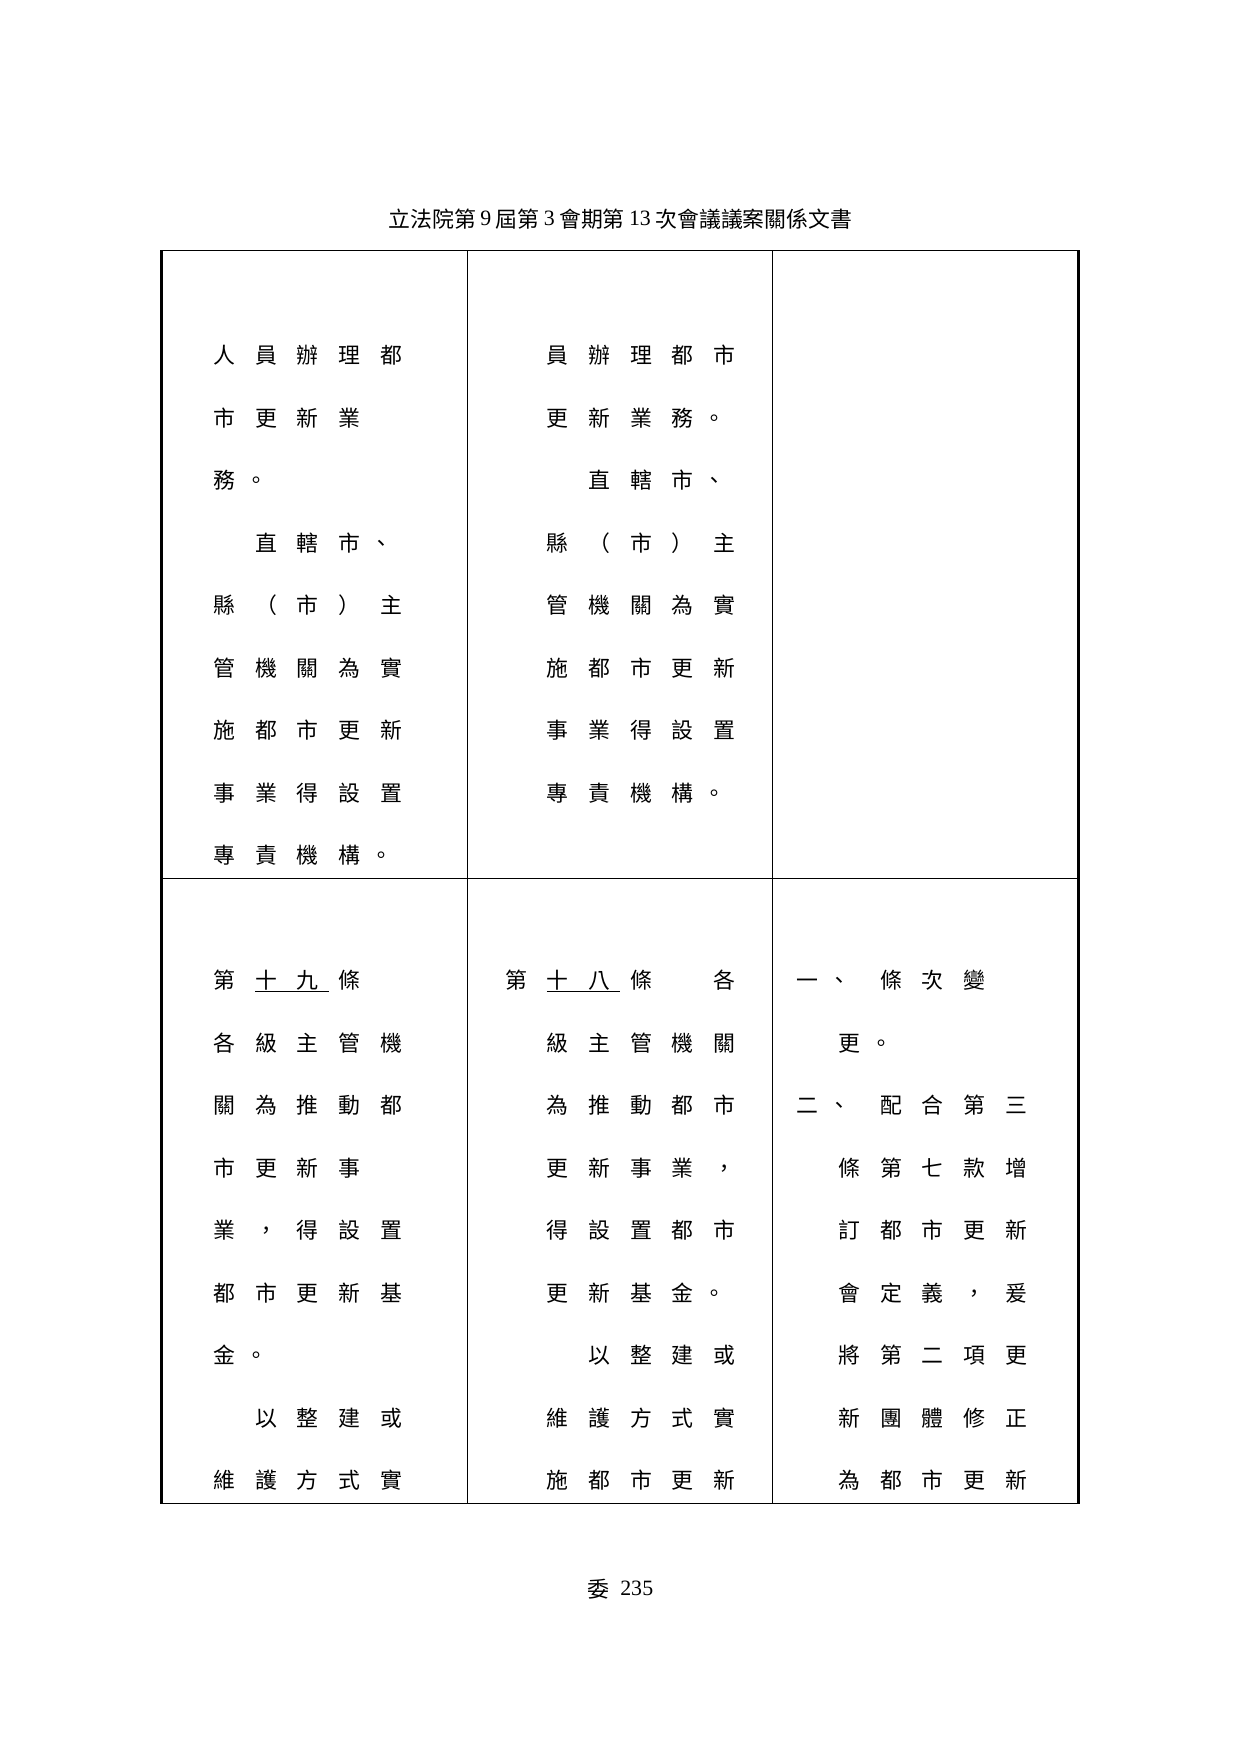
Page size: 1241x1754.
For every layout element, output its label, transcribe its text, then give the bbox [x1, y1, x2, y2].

table_cell 員辦理都市更新業務。 直轄市、縣（市）主管機關為實施都市更新事業得設置專責機構。 [468, 251, 772, 878]
table_cell [773, 251, 1077, 878]
table_cell 第十八條 各級主管機關為推動都市更新事業，得設置都市更新基金。 以整建或維護方式實施都市更新 [468, 879, 772, 1503]
table_cell 一、條次變更。 二、配合第三條第七款增訂都市更新會定義，爰將第二項更新團體修正為都市更新 [773, 879, 1077, 1503]
table_cell 人員辦理都市更新業務。 直轄市、縣（市）主管機關為實施都市更新事業得設置專責機構。 [163, 251, 467, 878]
table_cell 第十九條 各級主管機關為推動都市更新事業，得設置都市更新基金。 以整建或維護方式實 [163, 879, 467, 1503]
